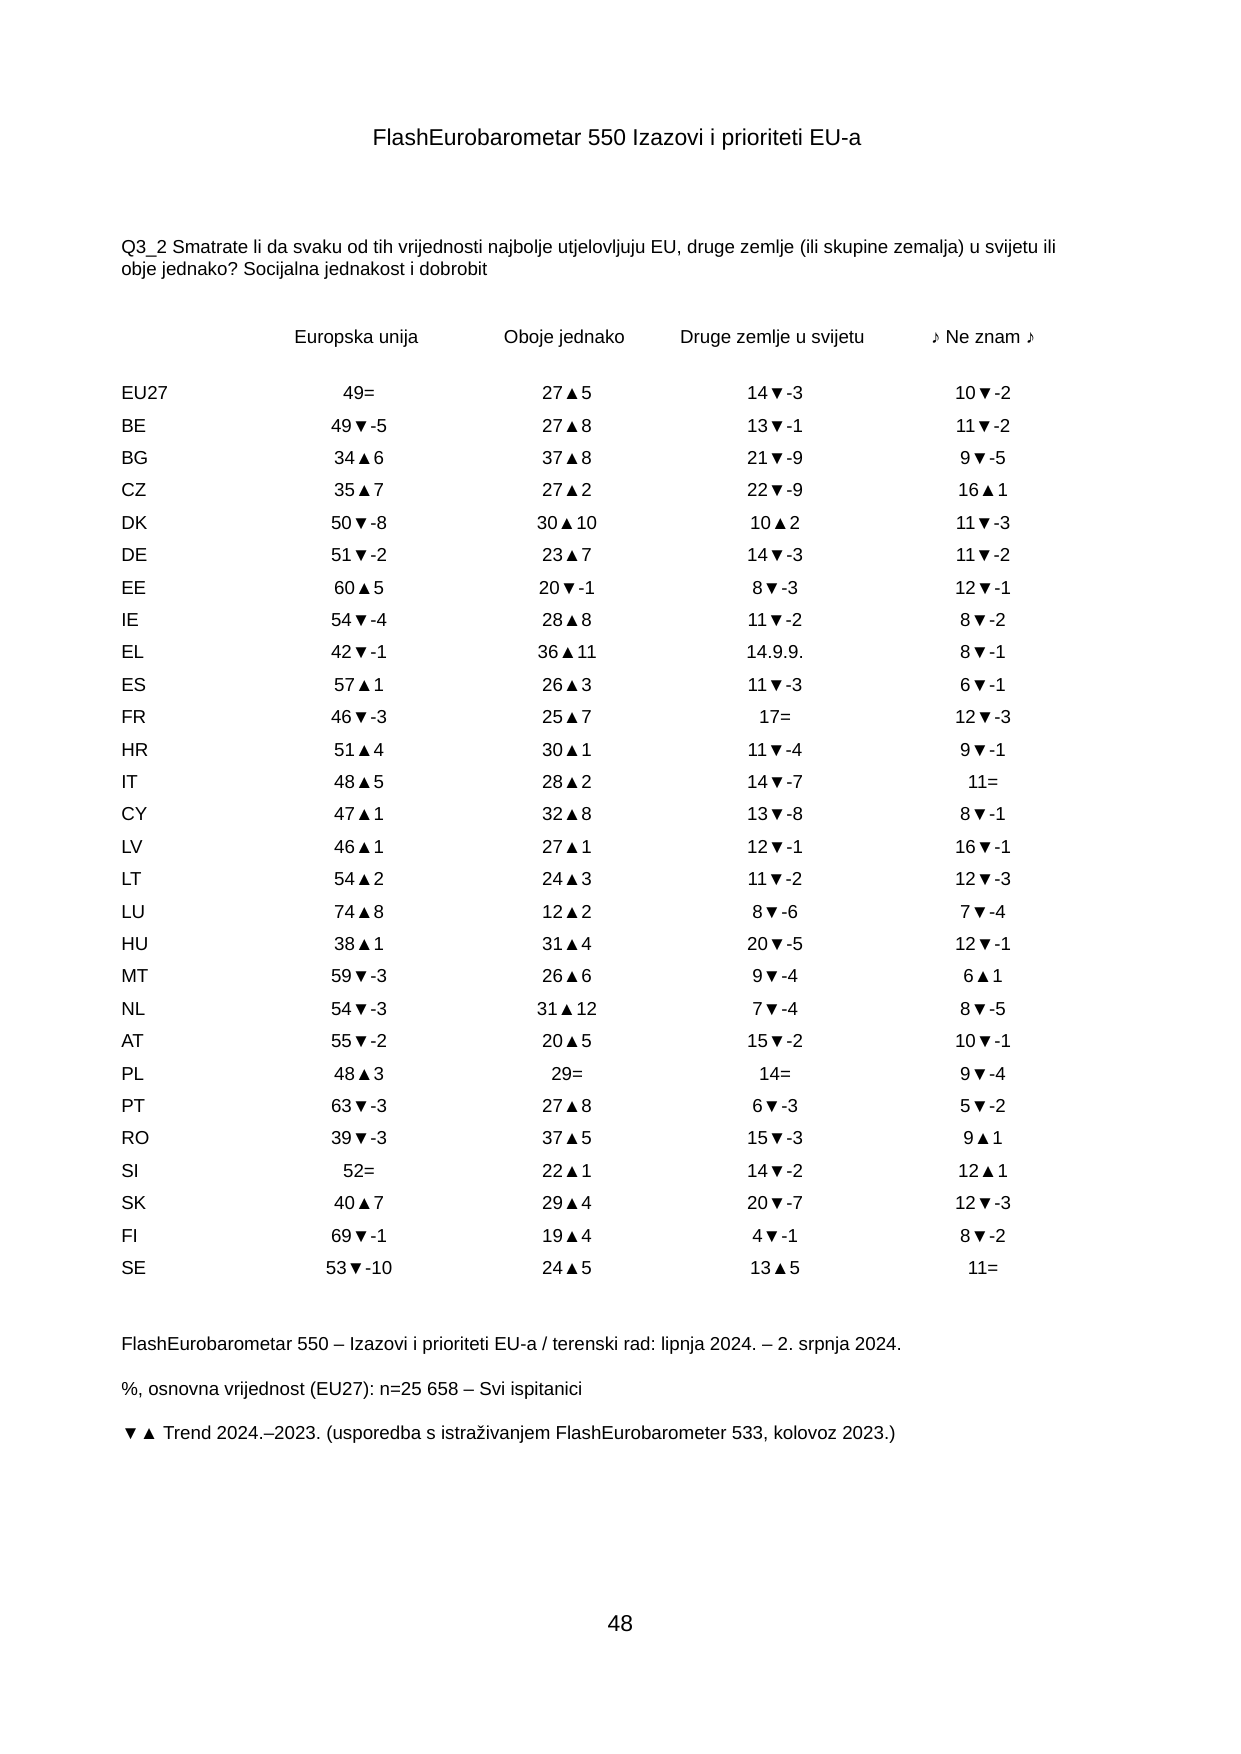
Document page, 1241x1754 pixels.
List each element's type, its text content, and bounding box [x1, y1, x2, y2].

table_cell 38▲1 [255, 928, 463, 960]
table_cell [186, 1219, 255, 1251]
table_cell 25▲7 [463, 701, 671, 733]
table_cell PL [118, 1057, 186, 1089]
table_cell 30▲10 [463, 506, 671, 539]
table_cell IE [118, 604, 186, 636]
table_cell 13▼-1 [671, 409, 879, 441]
table_cell 40▲7 [255, 1187, 463, 1219]
table_cell LU [118, 895, 186, 927]
table_cell 8▼-2 [879, 604, 1087, 636]
table_cell AT [118, 1025, 186, 1057]
table_cell HU [118, 928, 186, 960]
table_cell 8▼-5 [879, 992, 1087, 1024]
table_cell 9▲1 [879, 1122, 1087, 1154]
table_cell 9▼-4 [671, 960, 879, 992]
table_cell 19▲4 [463, 1219, 671, 1251]
table_cell 51▲4 [255, 733, 463, 765]
table_cell [186, 409, 255, 441]
table_cell 14▼-7 [671, 765, 879, 798]
table_cell 22▲1 [463, 1154, 671, 1187]
table_cell 49= [255, 377, 463, 409]
table_cell [186, 474, 255, 506]
table_cell 14.9.9. [671, 636, 879, 668]
table_cell [186, 928, 255, 960]
table_cell [186, 895, 255, 927]
table_cell 8▼-6 [671, 895, 879, 927]
table_cell [186, 377, 255, 409]
table_cell 11▼-3 [671, 668, 879, 701]
table_cell 22▼-9 [671, 474, 879, 506]
table_cell DE [118, 539, 186, 571]
table_cell 31▲4 [463, 928, 671, 960]
table_cell 46▼-3 [255, 701, 463, 733]
table_cell [186, 1057, 255, 1089]
table_cell 47▲1 [255, 798, 463, 830]
table_cell LT [118, 863, 186, 895]
table_cell [186, 863, 255, 895]
table_cell %, osnovna vrijednost (EU27): n=25 658 – Svi ispitanici [118, 1372, 1087, 1404]
table_cell 13▲5 [671, 1251, 879, 1284]
table_cell 6▼-3 [671, 1089, 879, 1122]
table_cell 11▼-4 [671, 733, 879, 765]
table_cell EL [118, 636, 186, 668]
table_cell [186, 1089, 255, 1122]
table_cell 27▲8 [463, 1089, 671, 1122]
table_cell 15▼-3 [671, 1122, 879, 1154]
table_cell 37▲5 [463, 1122, 671, 1154]
table_cell 24▲5 [463, 1251, 671, 1284]
table_cell 63▼-3 [255, 1089, 463, 1122]
table_cell 10▼-2 [879, 377, 1087, 409]
table_cell 17= [671, 701, 879, 733]
table_cell 23▲7 [463, 539, 671, 571]
table_cell 8▼-3 [671, 571, 879, 603]
table_cell [186, 1122, 255, 1154]
table_cell FR [118, 701, 186, 733]
table_cell 7▼-4 [671, 992, 879, 1024]
table_cell ▼▲ Trend 2024.–2023. (usporedba s istraživanjem FlashEurobarometer 533, kolovoz 2023.) [118, 1404, 1087, 1460]
table_cell 27▲5 [463, 377, 671, 409]
table_cell 69▼-1 [255, 1219, 463, 1251]
table_cell 42▼-1 [255, 636, 463, 668]
table_cell 49▼-5 [255, 409, 463, 441]
table_cell 14▼-2 [671, 1154, 879, 1187]
table_cell 11▼-2 [879, 409, 1087, 441]
table_cell 35▲7 [255, 474, 463, 506]
table_cell [186, 733, 255, 765]
table_cell BE [118, 409, 186, 441]
table_cell 31▲12 [463, 992, 671, 1024]
table_cell 27▲2 [463, 474, 671, 506]
table_cell 55▼-2 [255, 1025, 463, 1057]
table_cell CY [118, 798, 186, 830]
table_cell 11▼-3 [879, 506, 1087, 539]
table_cell 9▼-1 [879, 733, 1087, 765]
table_cell 32▲8 [463, 798, 671, 830]
table_cell IT [118, 765, 186, 798]
table_cell [118, 1284, 186, 1316]
table_cell 11▼-2 [879, 539, 1087, 571]
table_cell FI [118, 1219, 186, 1251]
table_cell 48▲3 [255, 1057, 463, 1089]
table_cell 12▲2 [463, 895, 671, 927]
table_cell MT [118, 960, 186, 992]
table_cell 11▼-2 [671, 604, 879, 636]
table_cell 8▼-1 [879, 798, 1087, 830]
table_cell RO [118, 1122, 186, 1154]
table_cell [186, 830, 255, 863]
table_cell 29▲4 [463, 1187, 671, 1219]
table_cell CZ [118, 474, 186, 506]
table_cell [186, 539, 255, 571]
table_cell [186, 992, 255, 1024]
table_cell 9▼-5 [879, 441, 1087, 474]
table_cell [671, 1284, 879, 1316]
table_cell 37▲8 [463, 441, 671, 474]
table_cell 8▼-2 [879, 1219, 1087, 1251]
table_cell 6▲1 [879, 960, 1087, 992]
table_cell [255, 1284, 463, 1316]
table_cell [186, 1251, 255, 1284]
table_cell [186, 1025, 255, 1057]
table_cell 11▼-2 [671, 863, 879, 895]
table_cell [186, 571, 255, 603]
table_cell 12▲1 [879, 1154, 1087, 1187]
table_cell [186, 506, 255, 539]
table_cell [186, 298, 255, 377]
table_cell SK [118, 1187, 186, 1219]
table_cell Europska unija [255, 298, 463, 377]
table_cell 12▼-3 [879, 863, 1087, 895]
table_cell 14= [671, 1057, 879, 1089]
table_cell 14▼-3 [671, 539, 879, 571]
table_cell 34▲6 [255, 441, 463, 474]
table_cell 5▼-2 [879, 1089, 1087, 1122]
table_cell 12▼-1 [879, 571, 1087, 603]
table_cell SE [118, 1251, 186, 1284]
table_cell 13▼-8 [671, 798, 879, 830]
table_cell 15▼-2 [671, 1025, 879, 1057]
table_cell 7▼-4 [879, 895, 1087, 927]
table_cell HR [118, 733, 186, 765]
table_cell 8▼-1 [879, 636, 1087, 668]
table_cell EE [118, 571, 186, 603]
table_cell [186, 765, 255, 798]
table_cell 52= [255, 1154, 463, 1187]
table_cell 50▼-8 [255, 506, 463, 539]
table_cell Druge zemlje u svijetu [671, 298, 879, 377]
table_cell 74▲8 [255, 895, 463, 927]
table_cell [186, 1154, 255, 1187]
table_cell 48▲5 [255, 765, 463, 798]
table_cell [186, 668, 255, 701]
table_cell 16▲1 [879, 474, 1087, 506]
table_cell [186, 701, 255, 733]
table_cell DK [118, 506, 186, 539]
table_cell 30▲1 [463, 733, 671, 765]
table_cell 11= [879, 1251, 1087, 1284]
table_cell 9▼-4 [879, 1057, 1087, 1089]
table_cell NL [118, 992, 186, 1024]
table_cell LV [118, 830, 186, 863]
table_cell 36▲11 [463, 636, 671, 668]
table_cell 16▼-1 [879, 830, 1087, 863]
table_cell [186, 798, 255, 830]
table_cell 6▼-1 [879, 668, 1087, 701]
table_cell [118, 298, 186, 377]
table_cell [186, 604, 255, 636]
table_cell 60▲5 [255, 571, 463, 603]
table_cell 59▼-3 [255, 960, 463, 992]
table_cell [879, 1284, 1087, 1316]
table_cell 26▲6 [463, 960, 671, 992]
table_cell 12▼-1 [879, 928, 1087, 960]
table_cell BG [118, 441, 186, 474]
table_cell 20▼-1 [463, 571, 671, 603]
table_cell 24▲3 [463, 863, 671, 895]
table_cell 12▼-1 [671, 830, 879, 863]
table_cell SI [118, 1154, 186, 1187]
table_cell 21▼-9 [671, 441, 879, 474]
table_cell 10▼-1 [879, 1025, 1087, 1057]
table_cell 14▼-3 [671, 377, 879, 409]
table_cell 57▲1 [255, 668, 463, 701]
table_cell [463, 1284, 671, 1316]
table_cell 20▼-7 [671, 1187, 879, 1219]
table_cell 11= [879, 765, 1087, 798]
table_cell 4▼-1 [671, 1219, 879, 1251]
table_cell 46▲1 [255, 830, 463, 863]
table_cell 27▲1 [463, 830, 671, 863]
table_cell 51▼-2 [255, 539, 463, 571]
table_header Q3_2 Smatrate li da svaku od tih vrijednosti najbolje utjelovljuju EU, druge zemlje (ili skupine zemalja) u svijetu ili obje jednako? Socijalna jednakost i dobrobit [118, 218, 1087, 297]
table_cell Oboje jednako [463, 298, 671, 377]
table_cell ♪ Ne znam ♪ [879, 298, 1087, 377]
table_cell 54▲2 [255, 863, 463, 895]
table_cell 20▼-5 [671, 928, 879, 960]
table_cell 27▲8 [463, 409, 671, 441]
table_cell [186, 636, 255, 668]
table_cell 39▼-3 [255, 1122, 463, 1154]
table_cell 12▼-3 [879, 701, 1087, 733]
table_cell 53▼-10 [255, 1251, 463, 1284]
table_cell 54▼-4 [255, 604, 463, 636]
table_cell [186, 960, 255, 992]
table_cell 28▲8 [463, 604, 671, 636]
table_cell FlashEurobarometar 550 – Izazovi i prioriteti EU-a / terenski rad: lipnja 2024. – 2. srpnja 2024. [118, 1316, 1087, 1372]
table_cell 12▼-3 [879, 1187, 1087, 1219]
table_cell 28▲2 [463, 765, 671, 798]
table_cell 29= [463, 1057, 671, 1089]
table_cell PT [118, 1089, 186, 1122]
table_cell [186, 441, 255, 474]
table_cell [186, 1284, 255, 1316]
table_cell EU27 [118, 377, 186, 409]
table_cell 26▲3 [463, 668, 671, 701]
table_cell 20▲5 [463, 1025, 671, 1057]
table_cell [186, 1187, 255, 1219]
table_cell 10▲2 [671, 506, 879, 539]
table_cell 54▼-3 [255, 992, 463, 1024]
table_cell ES [118, 668, 186, 701]
